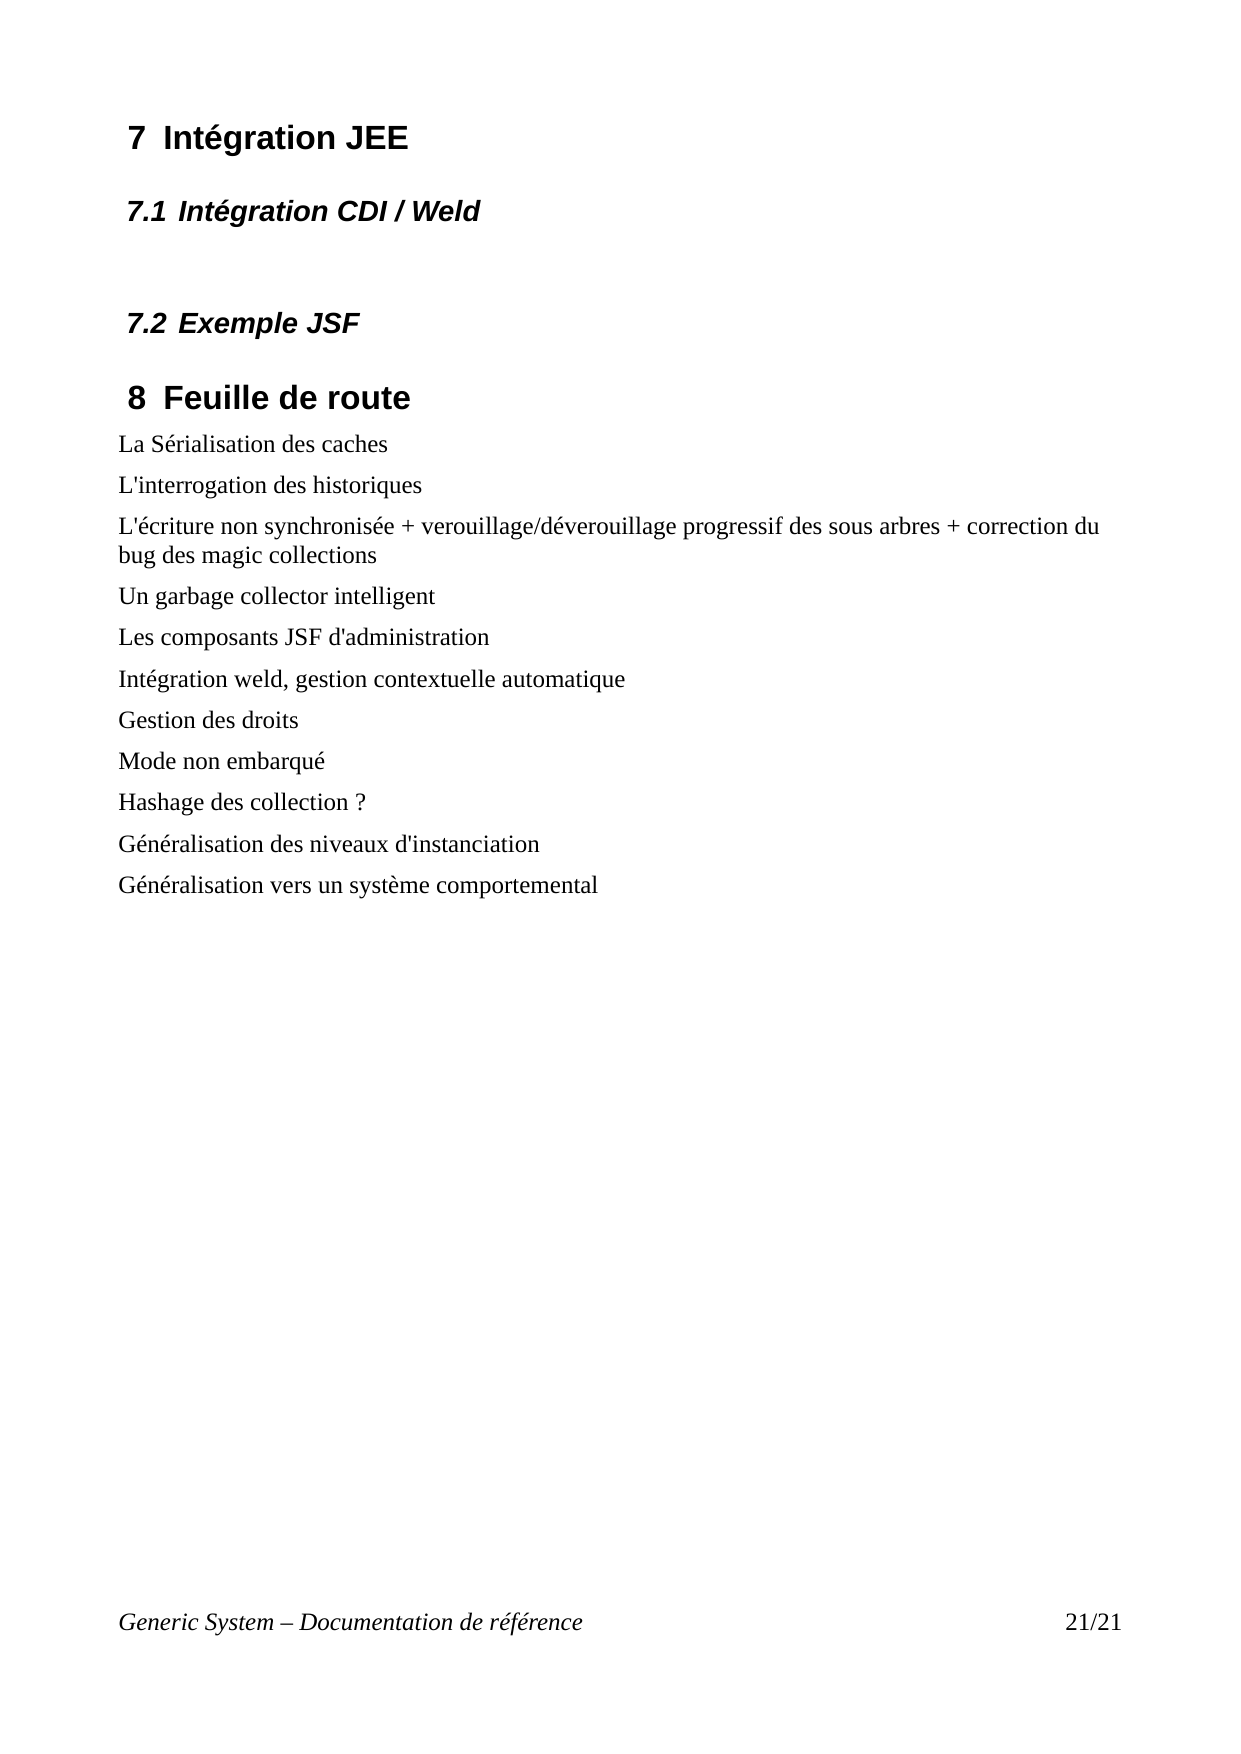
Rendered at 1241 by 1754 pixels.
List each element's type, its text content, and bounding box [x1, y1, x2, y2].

text L'interrogation des historiques [118, 470, 1122, 499]
subtitle Exemple JSF [118, 307, 1122, 340]
subtitle Intégration JEE [118, 118, 1122, 157]
text Les composants JSF d'administration [118, 622, 1122, 651]
subtitle Feuille de route [118, 378, 1122, 416]
text Gestion des droits [118, 705, 1122, 734]
text Intégration weld, gestion contextuelle automatique [118, 664, 1122, 692]
text La Sérialisation des caches [118, 429, 1122, 457]
text Généralisation des niveaux d'instanciation [118, 829, 1122, 857]
text L'écriture non synchronisée + verouillage/déverouillage progressif des sous arbres + correction du bug des magic collections [118, 511, 1122, 569]
text Mode non embarqué [118, 746, 1122, 775]
text Généralisation vers un système comportemental [118, 870, 1122, 899]
text Hashage des collection ? [118, 787, 1122, 816]
text Un garbage collector intelligent [118, 581, 1122, 610]
subtitle Intégration CDI / Weld [118, 194, 1122, 228]
